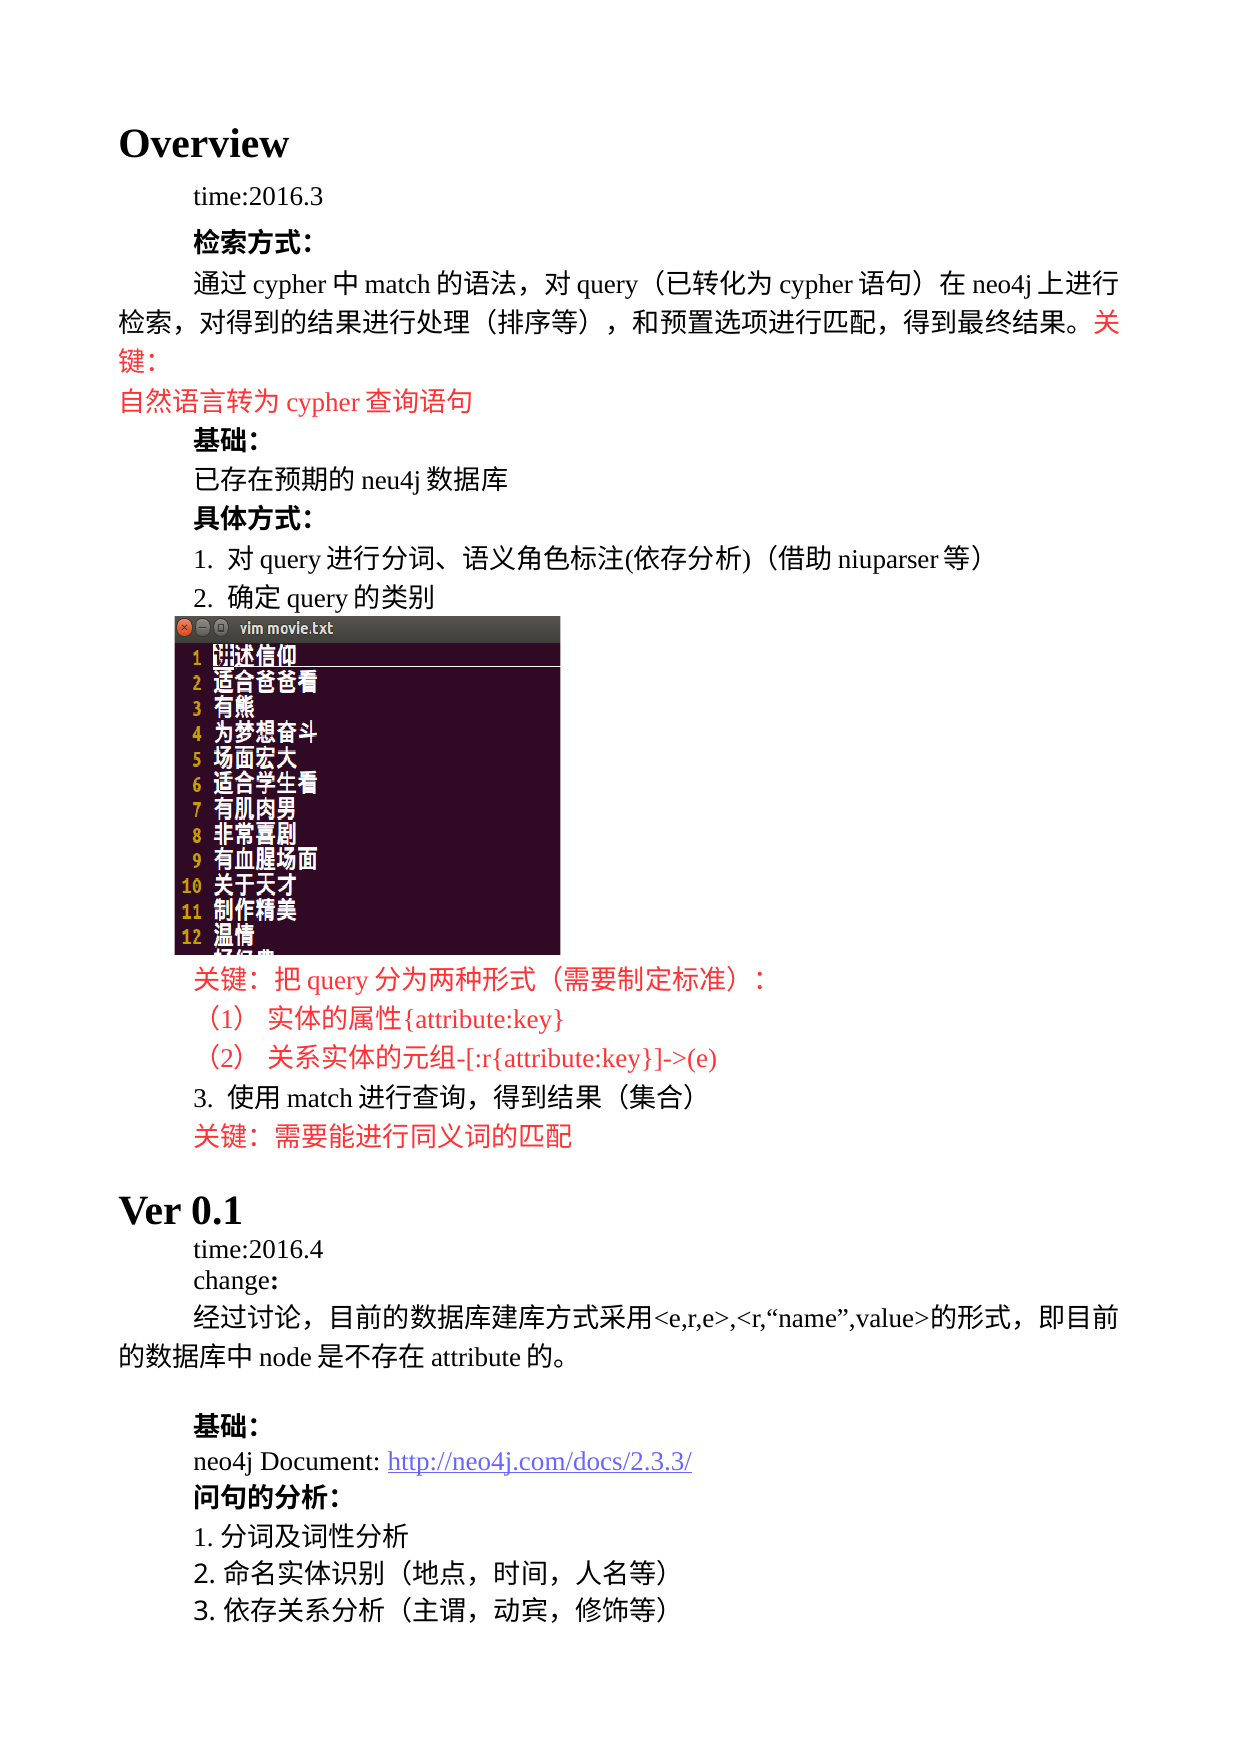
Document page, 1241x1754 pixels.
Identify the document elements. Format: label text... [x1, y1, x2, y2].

text 通过cypher中match的语法，对query（已转化为cypher语句）在neo4j上进行检索，对得到的结果进行处理（排序等），和预置选项进行匹配，得到最终结果。关键： [118, 262, 1122, 380]
text 2. 确定query的类别 [118, 576, 1122, 615]
text （2） 关系实体的元组-[:r{attribute:key}]->(e) [118, 1036, 1122, 1076]
text 2. 命名实体识别（地点，时间，人名等） [118, 1554, 1122, 1591]
text time:2016.3 [118, 166, 1122, 214]
text 经过讨论，目前的数据库建库方式采用<e,r,e>,<r,“name”,value>的形式，即目前的数据库中node是不存在attribute的。 [118, 1296, 1122, 1374]
text 检索方式： [118, 214, 1122, 262]
text 关键：把query分为两种形式（需要制定标准）： [118, 958, 1122, 997]
text 基础： [118, 1405, 1122, 1444]
text neo4j Document: http://neo4j.com/docs/2.3.3/ [118, 1444, 1122, 1476]
text 3. 依存关系分析（主谓，动宾，修饰等） [118, 1591, 1122, 1628]
text 3. 使用match进行查询，得到结果（集合） [118, 1076, 1122, 1115]
text 基础： [118, 419, 1122, 458]
text change: [118, 1264, 1122, 1296]
text 1. 分词及词性分析 [118, 1515, 1122, 1554]
picture [174, 616, 561, 955]
text 自然语言转为cypher查询语句 [118, 380, 1122, 419]
text time:2016.4 [118, 1233, 1122, 1264]
text Ver 0.1 [118, 1185, 1122, 1233]
text 关键：需要能进行同义词的匹配 [118, 1115, 1122, 1154]
text 已存在预期的neu4j数据库 [118, 458, 1122, 497]
text （1） 实体的属性{attribute:key} [118, 997, 1122, 1036]
text Overview [118, 118, 1122, 166]
text 具体方式： [118, 497, 1122, 537]
text 问句的分析： [118, 1476, 1122, 1515]
text 1. 对query进行分词、语义角色标注(依存分析)（借助niuparser等） [118, 537, 1122, 576]
